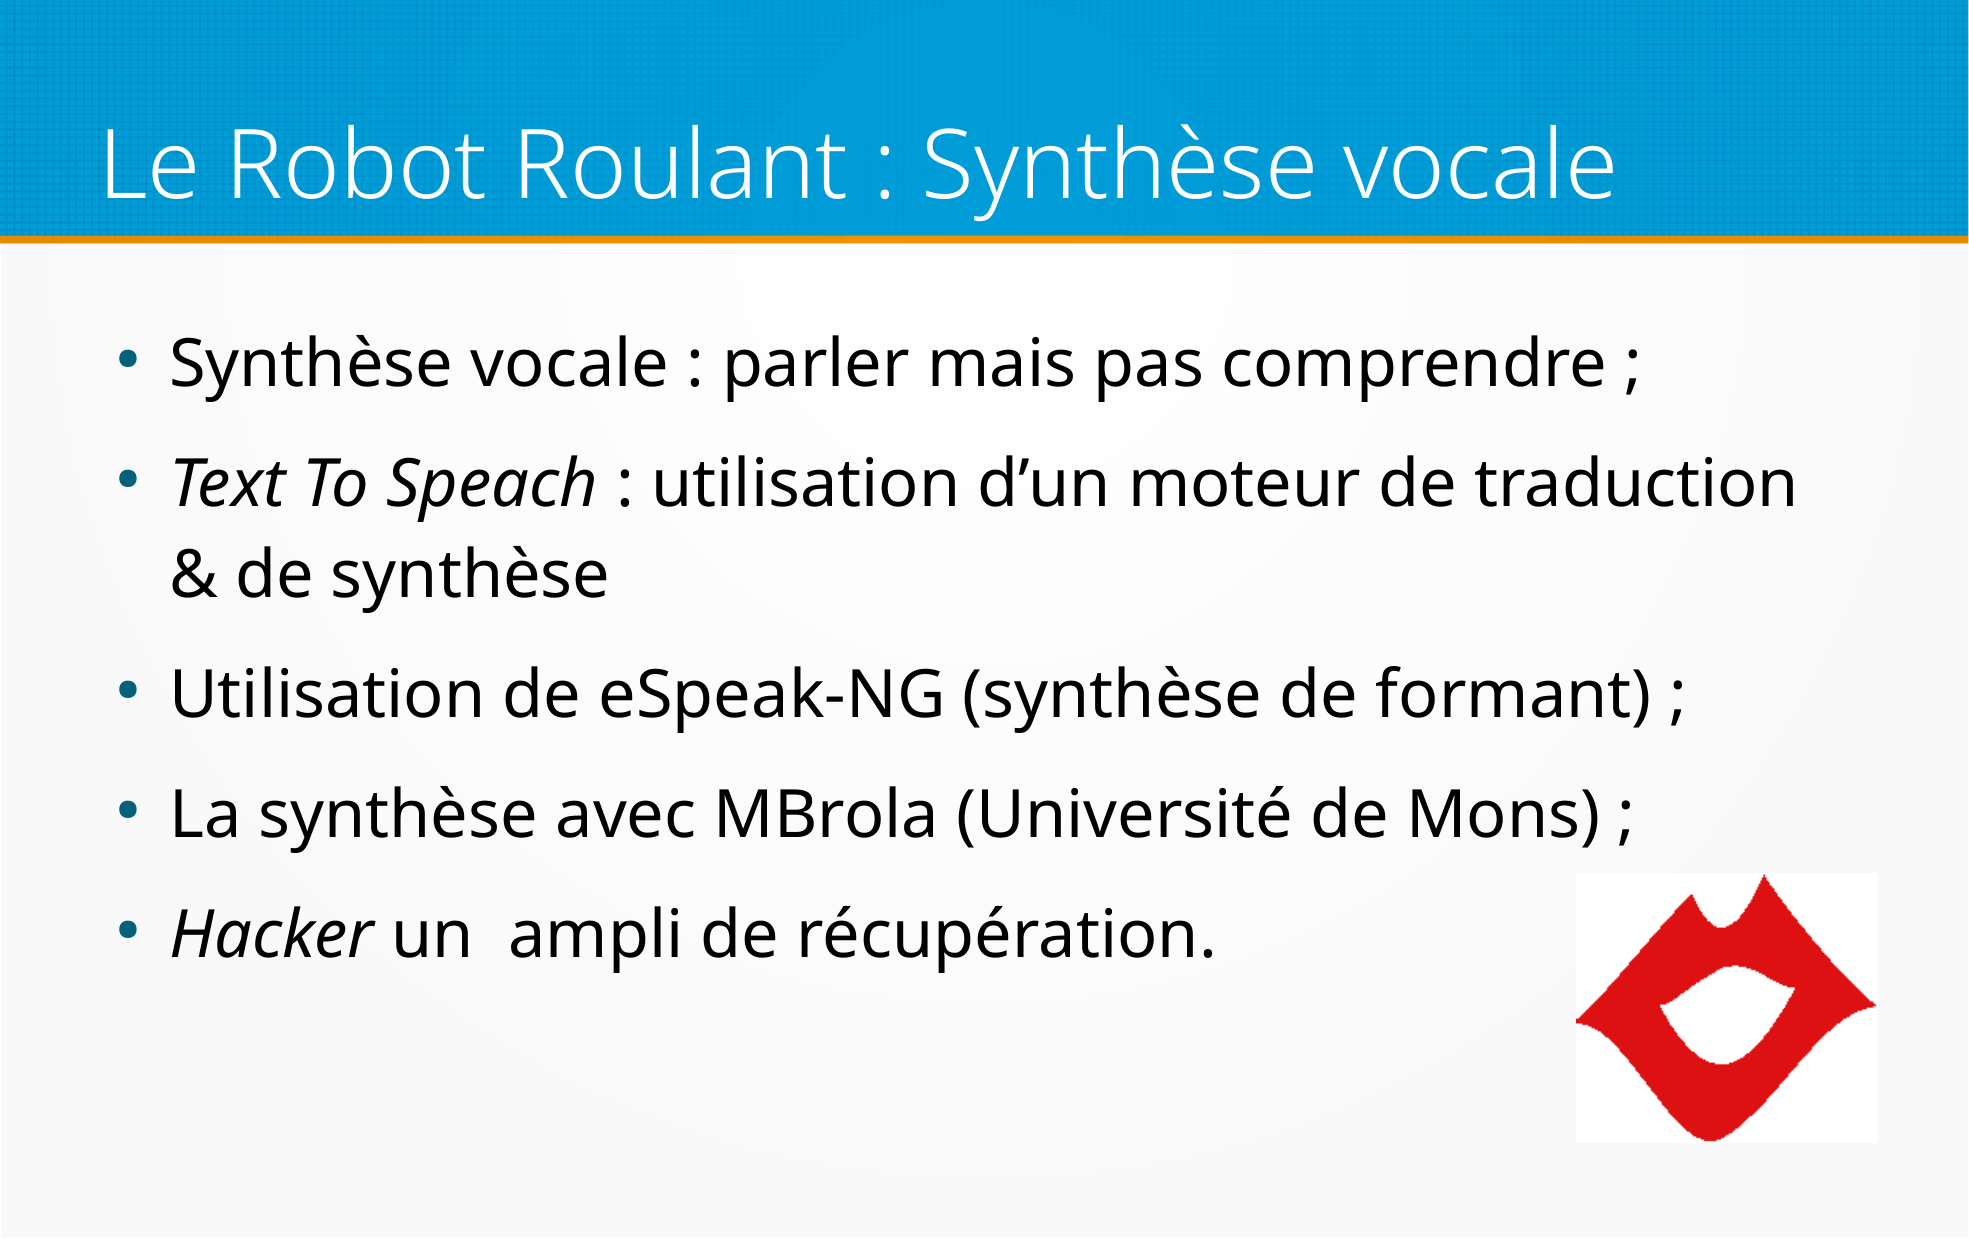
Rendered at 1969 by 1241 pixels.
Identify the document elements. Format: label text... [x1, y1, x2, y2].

picture [0, 236, 1969, 1241]
title Le Robot Roulant : Synthèse vocale [98, 19, 1870, 227]
list Synthèse vocale : parler mais pas comprendre ; Text To Speach : utilisation d’un moteur de traduction & de synthèse Utilisation de eSpeak-NG (synthèse de formant) ; La synthèse avec MBrola (Université de Mons) ; Hacker un ampli de récupération. [98, 315, 1861, 1081]
